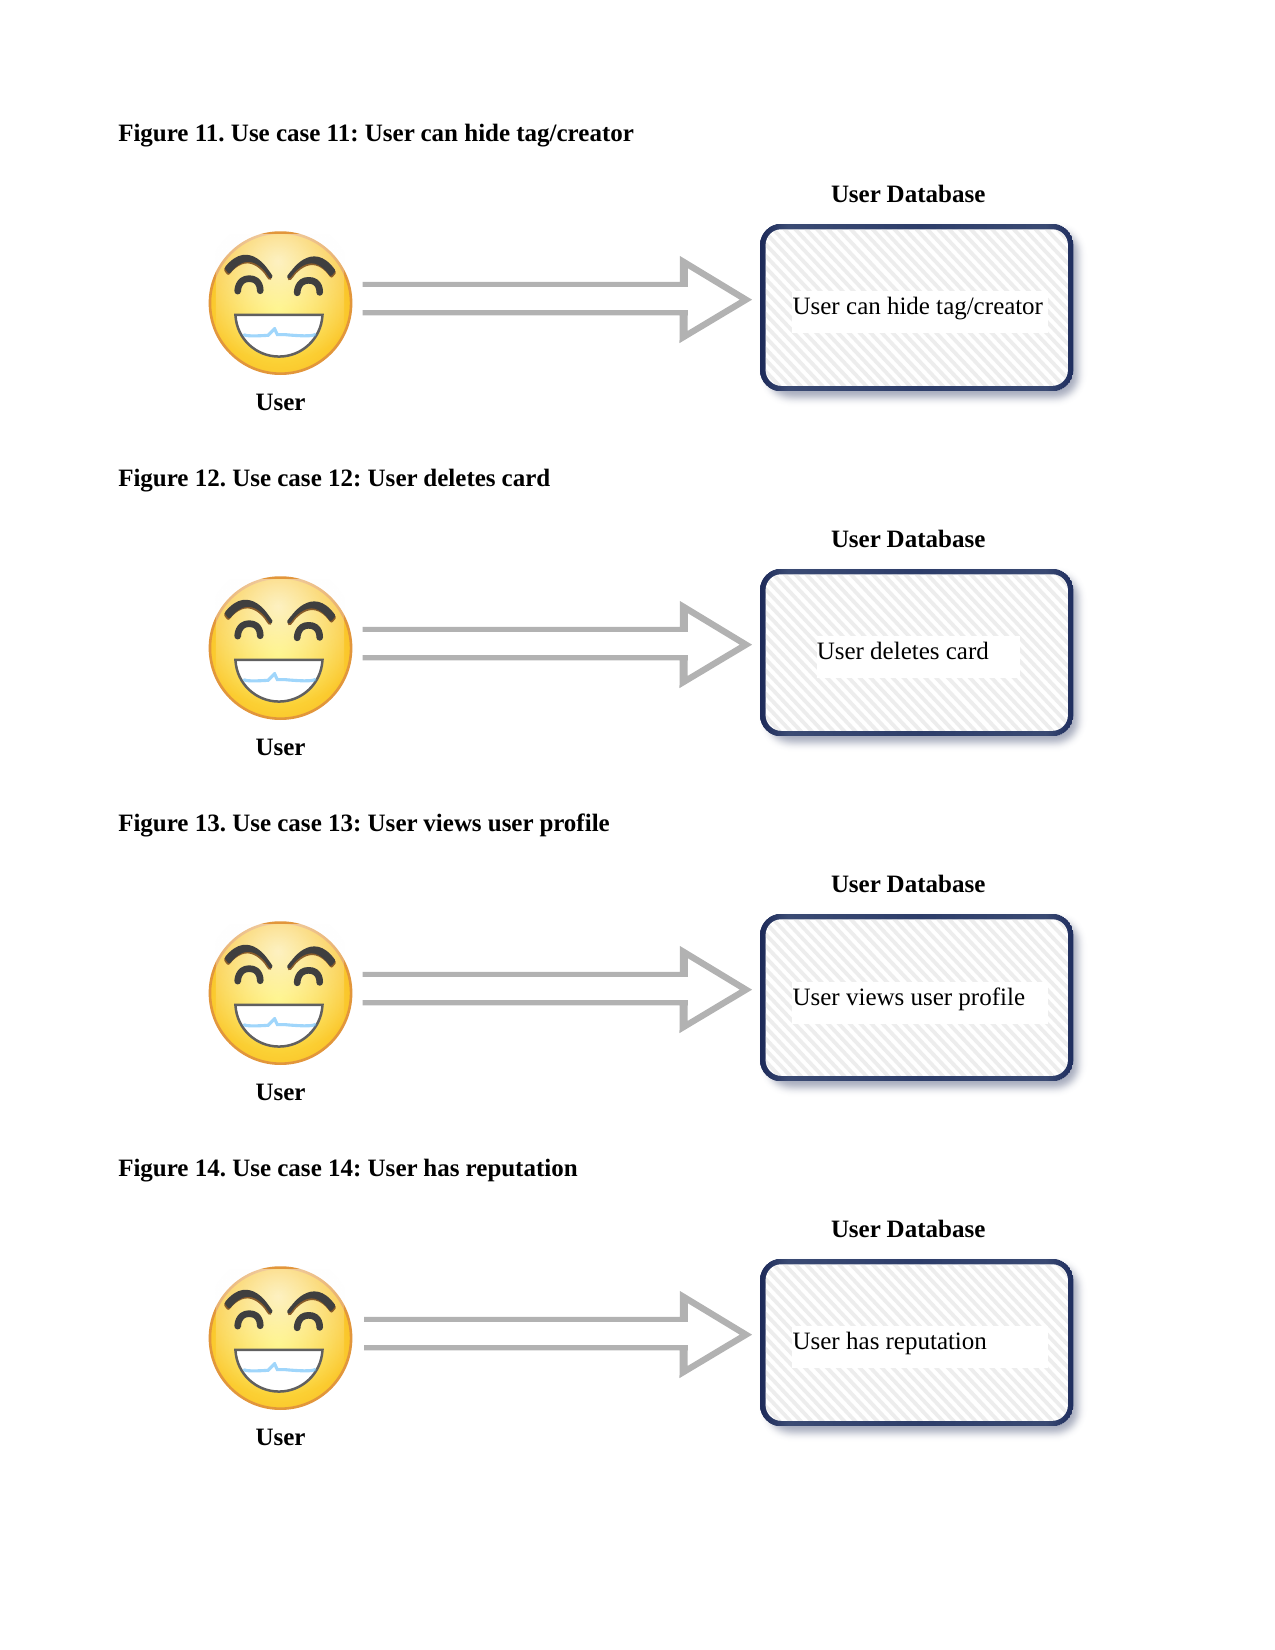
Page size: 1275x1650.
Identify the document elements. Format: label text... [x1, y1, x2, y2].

text User [196, 909, 364, 1106]
text User [196, 564, 364, 761]
table_cell [338, 935, 345, 959]
text User views user profile [792, 982, 1048, 1011]
text Figure 11. Use case 11: User can hide tag/creator [118, 118, 1157, 147]
text Figure 14. Use case 14: User has reputation [118, 1153, 1157, 1182]
table_header [321, 234, 339, 259]
text [196, 1241, 364, 1254]
text User [196, 219, 364, 416]
text User has reputation [792, 1326, 1048, 1354]
table_cell [321, 579, 339, 604]
text [196, 206, 364, 219]
table_cell [218, 1269, 235, 1300]
text User deletes card [817, 636, 1020, 664]
table_cell [230, 579, 249, 596]
table_cell [321, 1269, 339, 1294]
text User Database [831, 869, 1004, 898]
text User Database [831, 1214, 1004, 1243]
table_cell [218, 924, 235, 955]
table_header [218, 234, 235, 265]
text [196, 896, 364, 909]
text User [196, 1254, 364, 1451]
table_cell [308, 579, 325, 590]
text [196, 551, 364, 564]
table_cell [218, 579, 235, 610]
text User can hide tag/creator [792, 291, 1048, 319]
text Figure 13. Use case 13: User views user profile [118, 808, 1157, 837]
table_cell [321, 924, 339, 949]
text User Database [831, 179, 1004, 208]
text User Database [831, 524, 1004, 553]
text Figure 12. Use case 12: User deletes card [118, 463, 1157, 492]
